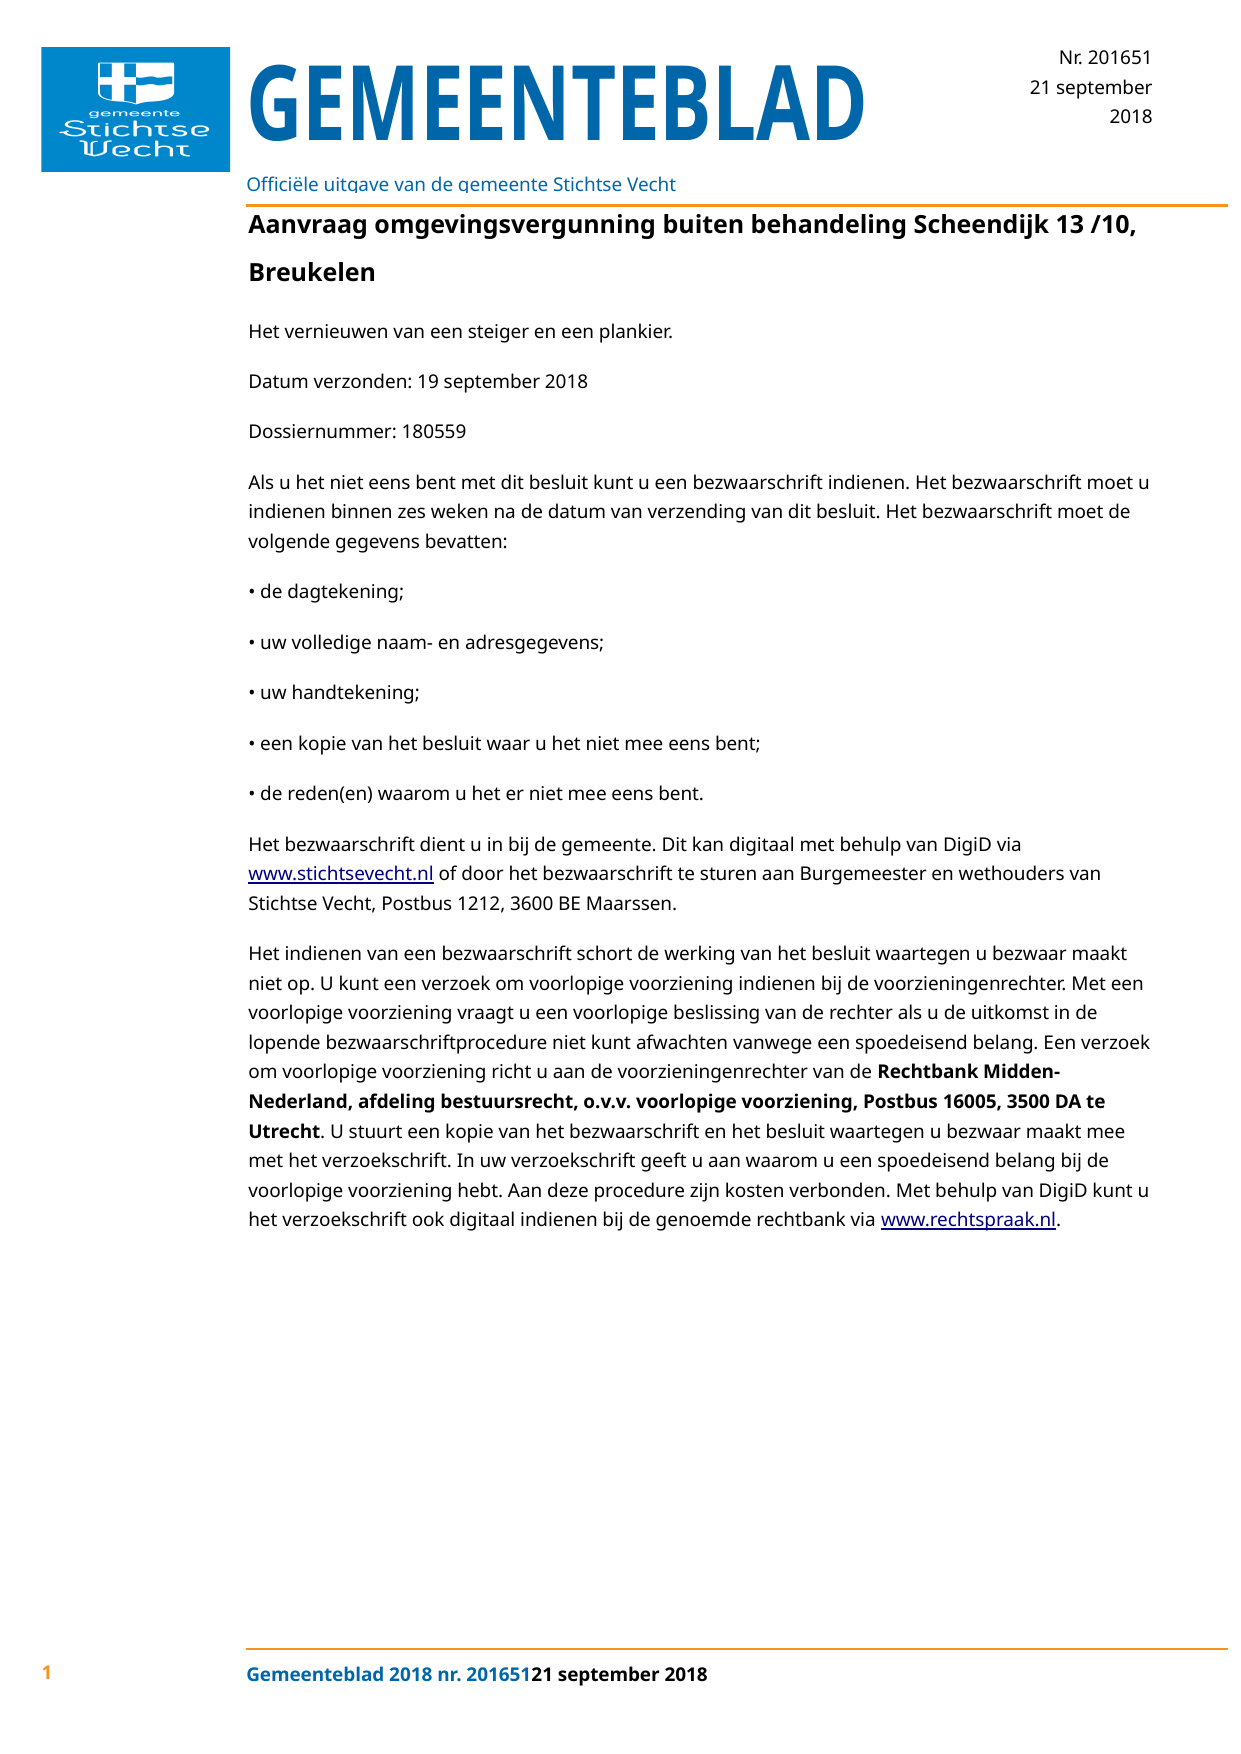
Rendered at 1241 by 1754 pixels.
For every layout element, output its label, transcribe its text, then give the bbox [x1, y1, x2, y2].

picture [137, 63, 174, 103]
text Aanvraag omgevingsvergunning buiten behandeling Scheendijk 13 /10, Breukelen [248, 207, 1152, 288]
text Het indienen van een bezwaarschrift schort de werking van het besluit waartegen u bezwaar maakt niet op. U kunt een verzoek om voorlopige voorziening indienen bij de voorzieningenrechter. Met een voorlopige voorziening vraagt u een voorlopige beslissing van de rechter als u de uitkomst in de lopende bezwaarschriftprocedure niet kunt afwachten vanwege een spoedeisend belang. Een verzoek om voorlopige voorziening richt u aan de voorzieningenrechter van de Rechtbank Midden-Nederland, afdeling bestuursrecht, o.v.v. voorlopige voorziening, Postbus 16005, 3500 DA te Utrecht. U stuurt een kopie van het bezwaarschrift en het besluit waartegen u bezwaar maakt mee met het verzoekschrift. In uw verzoekschrift geeft u aan waarom u een spoedeisend belang bij de voorlopige voorziening hebt. Aan deze procedure zijn kosten verbonden. Met behulp van DigiD kunt u het verzoekschrift ook digitaal indienen bij de genoemde rechtbank via www.rechtspraak.nl. [248, 940, 1152, 1232]
picture [99, 63, 135, 101]
text • een kopie van het besluit waar u het niet mee eens bent; [248, 730, 1152, 756]
text • de dagtekening; [248, 579, 1152, 604]
text • uw handtekening; [248, 679, 1152, 705]
text Dossiernummer: 180559 [248, 419, 1152, 444]
text Datum verzonden: 19 september 2018 [248, 368, 1152, 394]
text Als u het niet eens bent met dit besluit kunt u een bezwaarschrift indienen. Het bezwaarschrift moet u indienen binnen zes weken na de datum van verzending van dit besluit. Het bezwaarschrift moet de volgende gegevens bevatten: [248, 469, 1152, 554]
text Het vernieuwen van een steiger en een plankier. [248, 318, 1152, 344]
text Het bezwaarschrift dient u in bij de gemeente. Dit kan digitaal met behulp van DigiD via www.stichtsevecht.nl of door het bezwaarschrift te sturen aan Burgemeester en wethouders van Stichtse Vecht, Postbus 1212, 3600 BE Maarssen. [248, 831, 1152, 916]
text • uw volledige naam- en adresgegevens; [248, 629, 1152, 655]
text • de reden(en) waarom u het er niet mee eens bent. [248, 780, 1152, 806]
